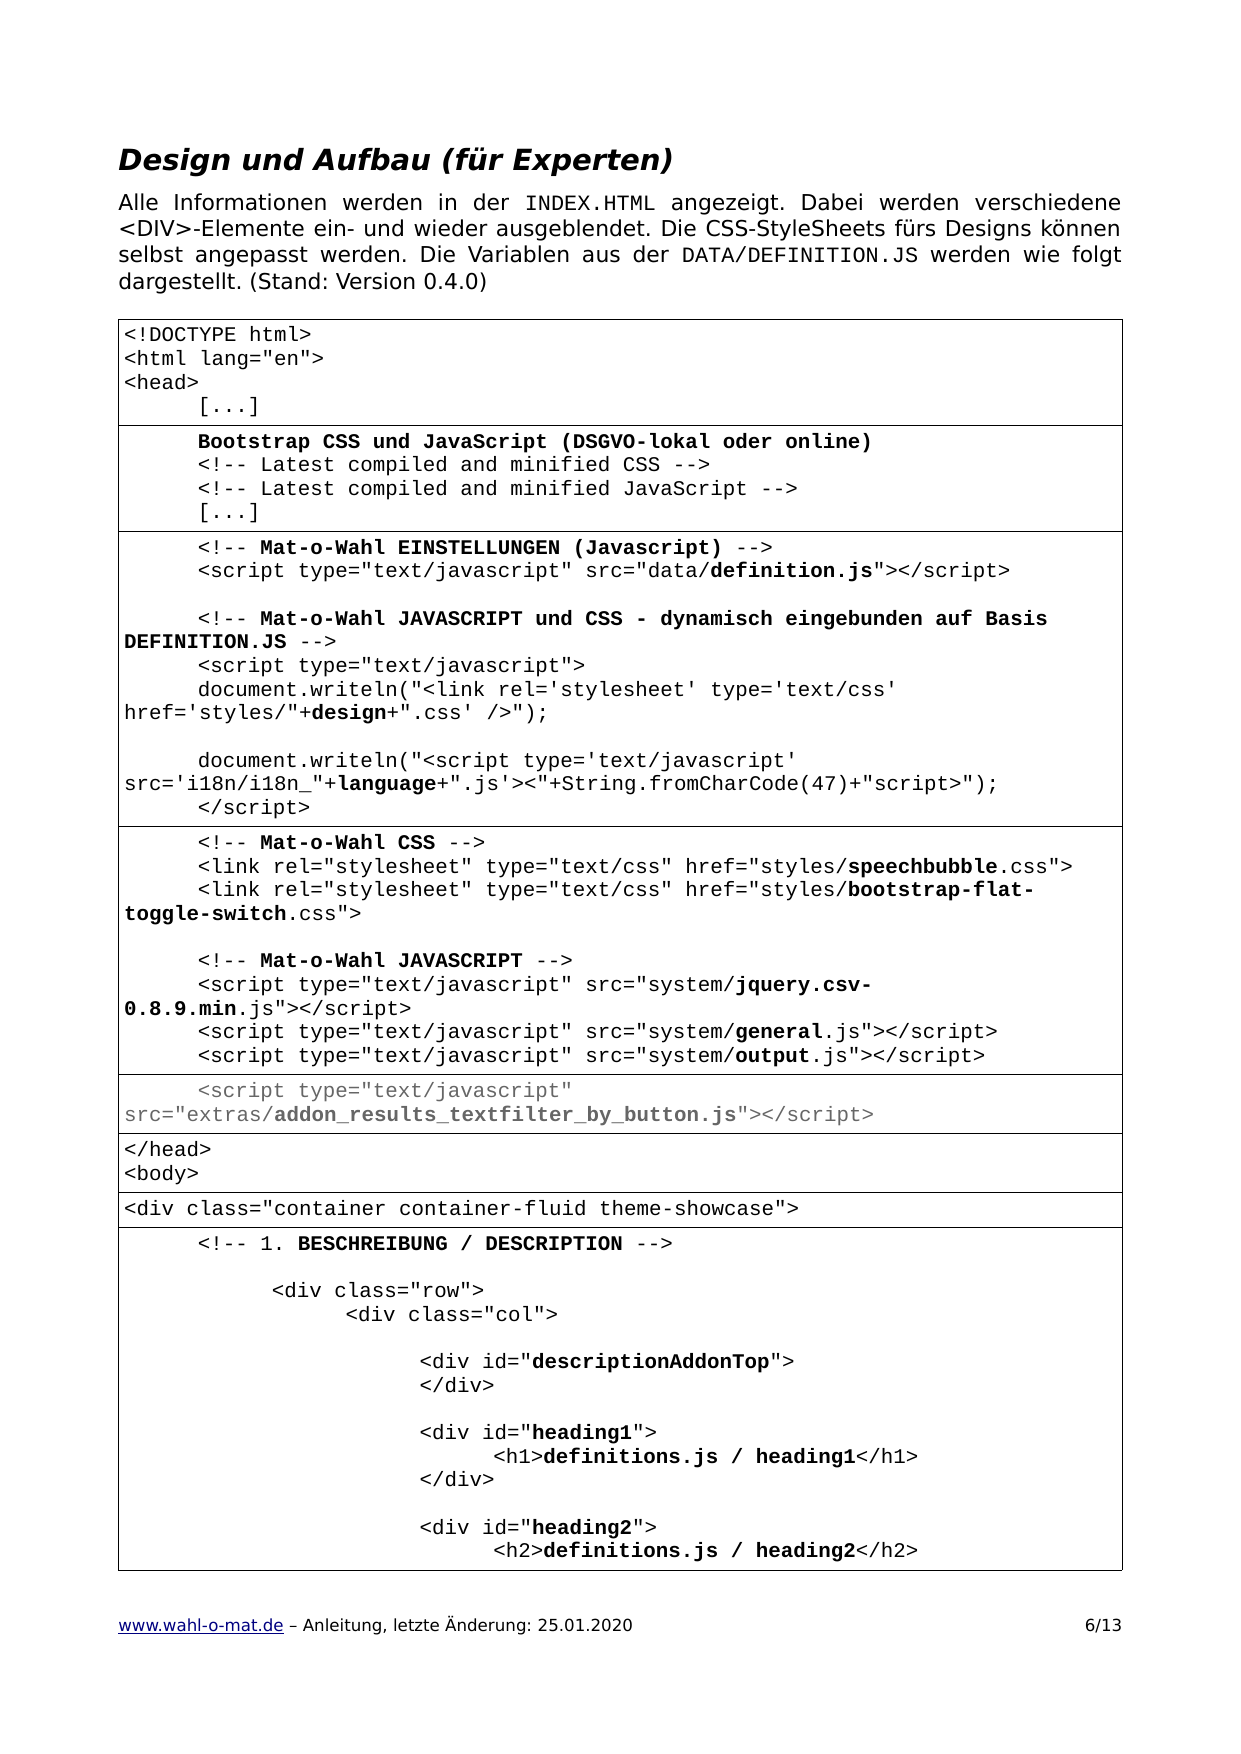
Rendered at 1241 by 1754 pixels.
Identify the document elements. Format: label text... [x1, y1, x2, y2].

text Alle Informationen werden in der INDEX.HTML angezeigt. Dabei werden verschiedene <DIV>-Elemente ein- und wieder ausgeblendet. Die CSS-StyleSheets fürs Designs können selbst angepasst werden. Die Variablen aus der DATA/DEFINITION.JS werden wie folgt dargestellt. (Stand: Version 0.4.0) [118, 189, 1122, 294]
table_cell </head> <body> [119, 1134, 1122, 1192]
table_cell <!-- Mat-o-Wahl CSS --> <link rel="stylesheet" type="text/css" href="styles/speechbubble.css"> <link rel="stylesheet" type="text/css" href="styles/bootstrap-flat-toggle-switch.css"> <!-- Mat-o-Wahl JAVASCRIPT --> <script type="text/javascript" src="system/jquery.csv-0.8.9.min.js"></script> <script type="text/javascript" src="system/general.js"></script> <script type="text/javascript" src="system/output.js"></script> [119, 827, 1122, 1074]
table_cell <!-- 1. BESCHREIBUNG / DESCRIPTION --> <div class="row"> <div class="col"> <div id="descriptionAddonTop"> </div> <div id="heading1"> <h1>definitions.js / heading1</h1> </div> <div id="heading2"> <h2>definitions.js / heading2</h2> [119, 1228, 1122, 1570]
table_header <!DOCTYPE html> <html lang="en"> <head> [...] [119, 320, 1122, 425]
subtitle Design und Aufbau (für Experten) [118, 143, 1122, 177]
table_cell <!-- Mat-o-Wahl EINSTELLUNGEN (Javascript) --> <script type="text/javascript" src="data/definition.js"></script> <!-- Mat-o-Wahl JAVASCRIPT und CSS - dynamisch eingebunden auf Basis DEFINITION.JS --> <script type="text/javascript"> document.writeln("<link rel='stylesheet' type='text/css' href='styles/"+design+".css' />"); document.writeln("<script type='text/javascript' src='i18n/i18n_"+language+".js'><"+String.fromCharCode(47)+"script>"); </script> [119, 532, 1122, 826]
table_cell Bootstrap CSS und JavaScript (DSGVO-lokal oder online) <!-- Latest compiled and minified CSS --> <!-- Latest compiled and minified JavaScript --> [...] [119, 426, 1122, 531]
table_cell <div class="container container-fluid theme-showcase"> [119, 1193, 1122, 1227]
table_cell <script type="text/javascript" src="extras/addon_results_textfilter_by_button.js"></script> [119, 1075, 1122, 1133]
